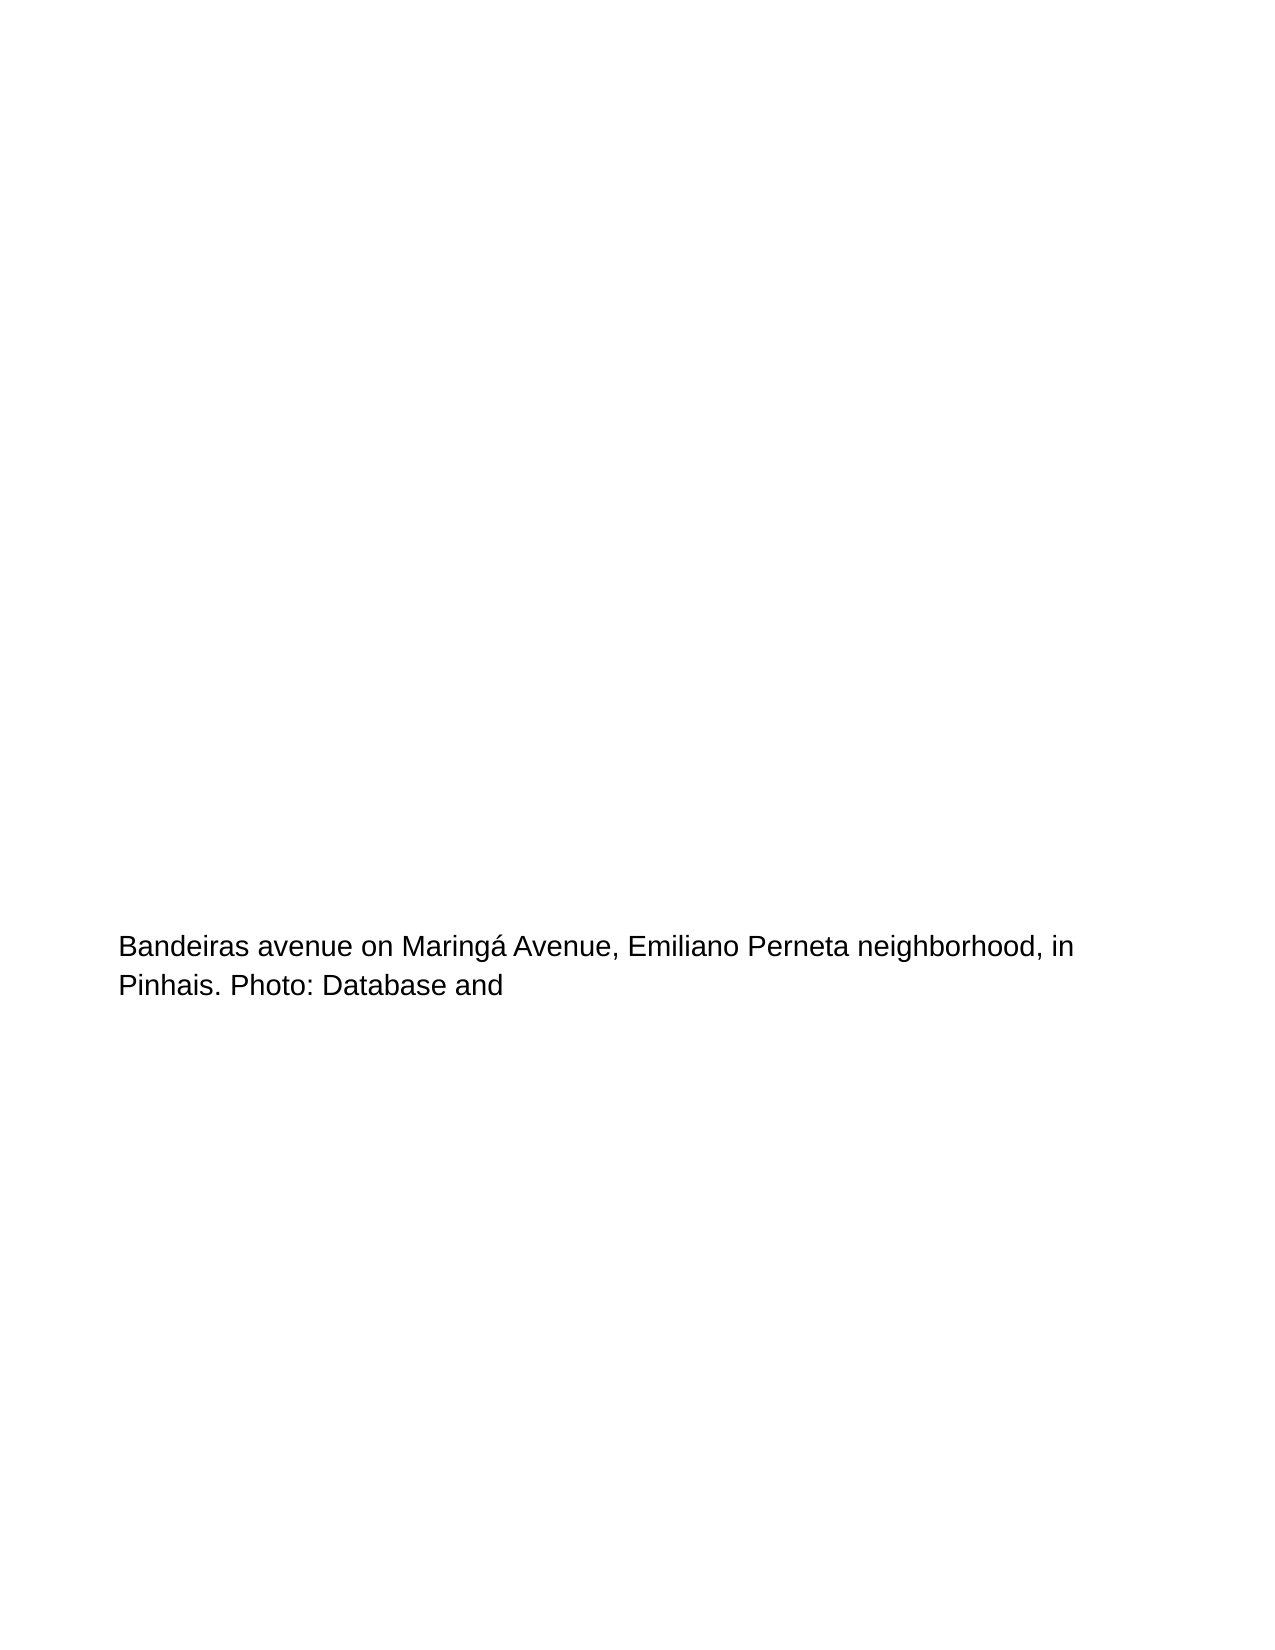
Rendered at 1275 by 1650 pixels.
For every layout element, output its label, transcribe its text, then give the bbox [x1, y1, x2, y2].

text Bandeiras avenue on Maringá Avenue, Emiliano Perneta neighborhood, in Pinhais. Photo: Database and [118, 118, 1157, 1001]
